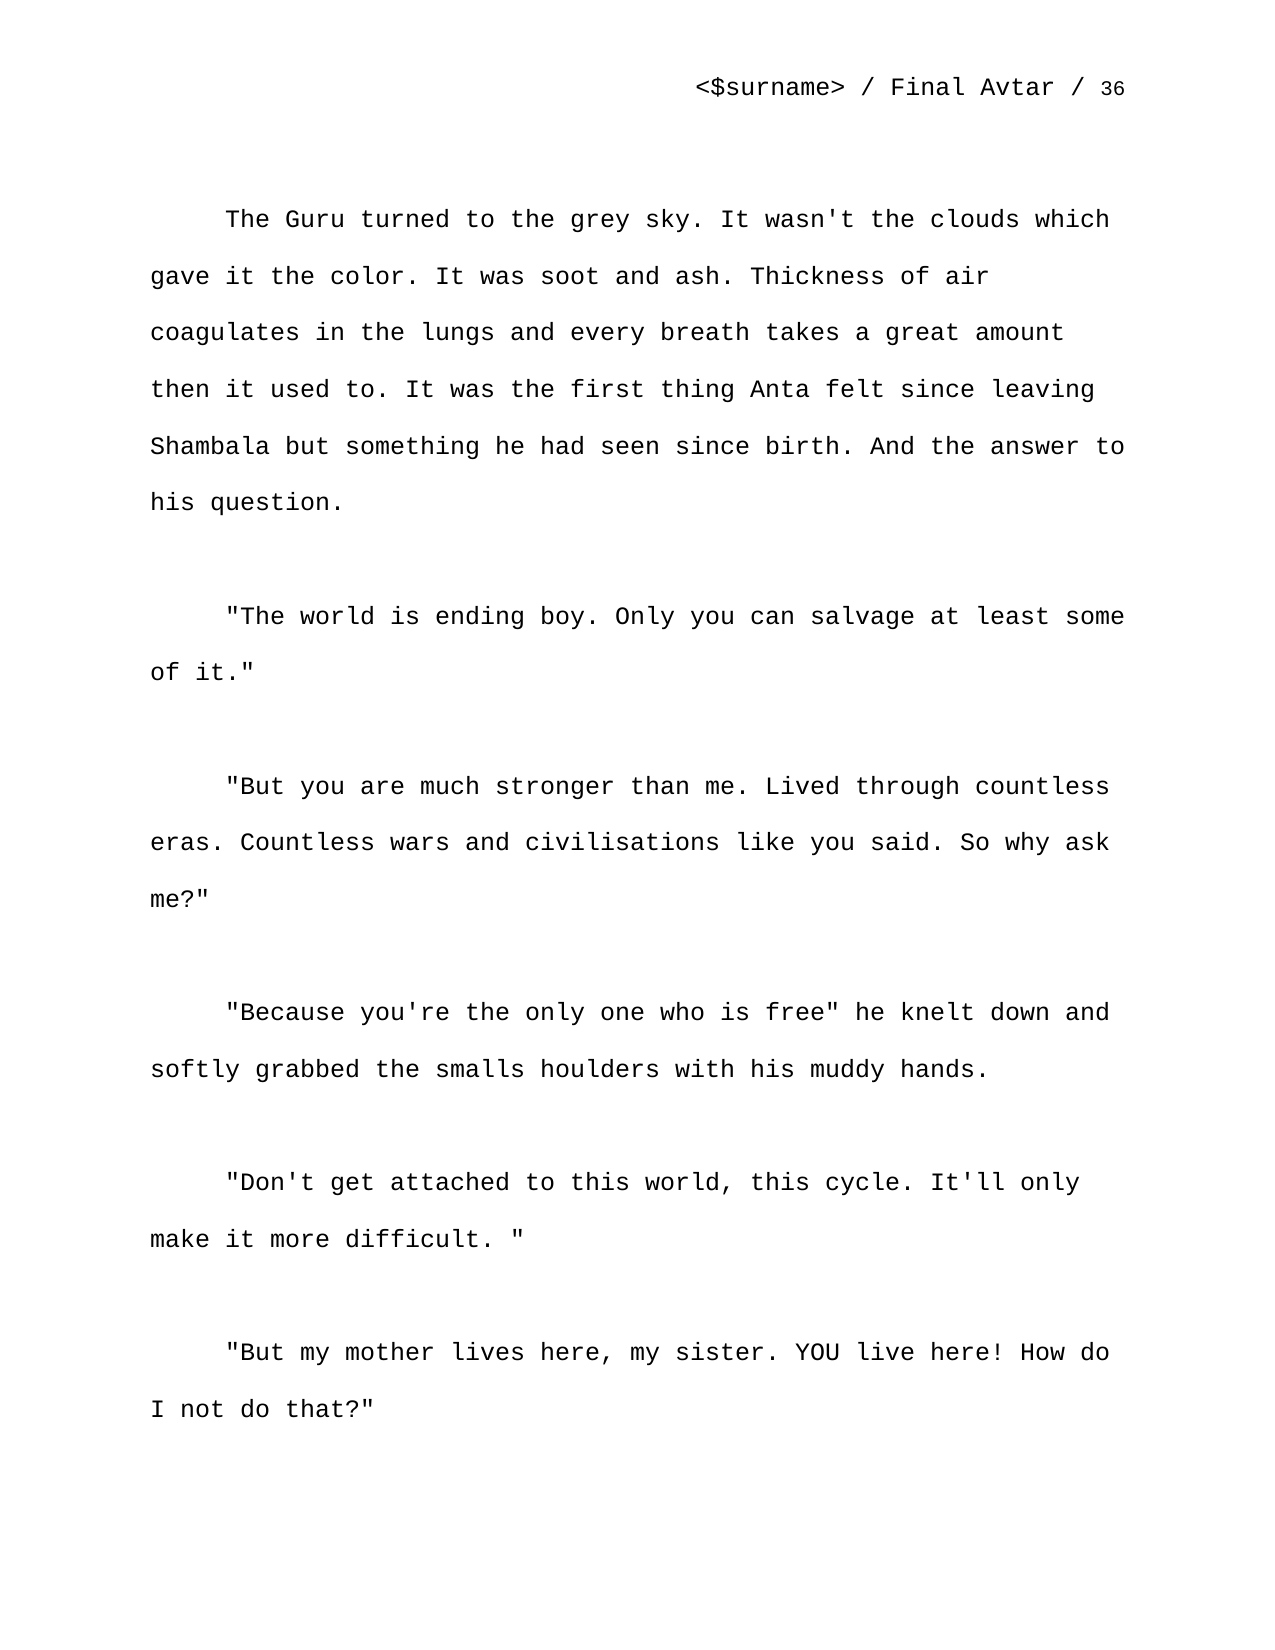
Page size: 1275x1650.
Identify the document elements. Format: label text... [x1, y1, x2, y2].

text The Guru turned to the grey sky. It wasn't the clouds which gave it the color. It was soot and ash. Thickness of air coagulates in the lungs and every breath takes a great amount then it used to. It was the first thing Anta felt since leaving Shambala but something he had seen since birth. And the answer to his question. [150, 207, 1125, 518]
text "Don't get attached to this world, this cycle. It'll only make it more difficult. " [150, 1170, 1125, 1255]
text "The world is ending boy. Only you can salvage at least some of it." [150, 603, 1125, 688]
text "But you are much stronger than me. Lived through countless eras. Countless wars and civilisations like you said. So why ask me?" [150, 773, 1125, 915]
text "Because you're the only one who is free" he knelt down and softly grabbed the smalls houlders with his muddy hands. [150, 1000, 1125, 1085]
text "But my mother lives here, my sister. YOU live here! How do I not do that?" [150, 1340, 1125, 1425]
